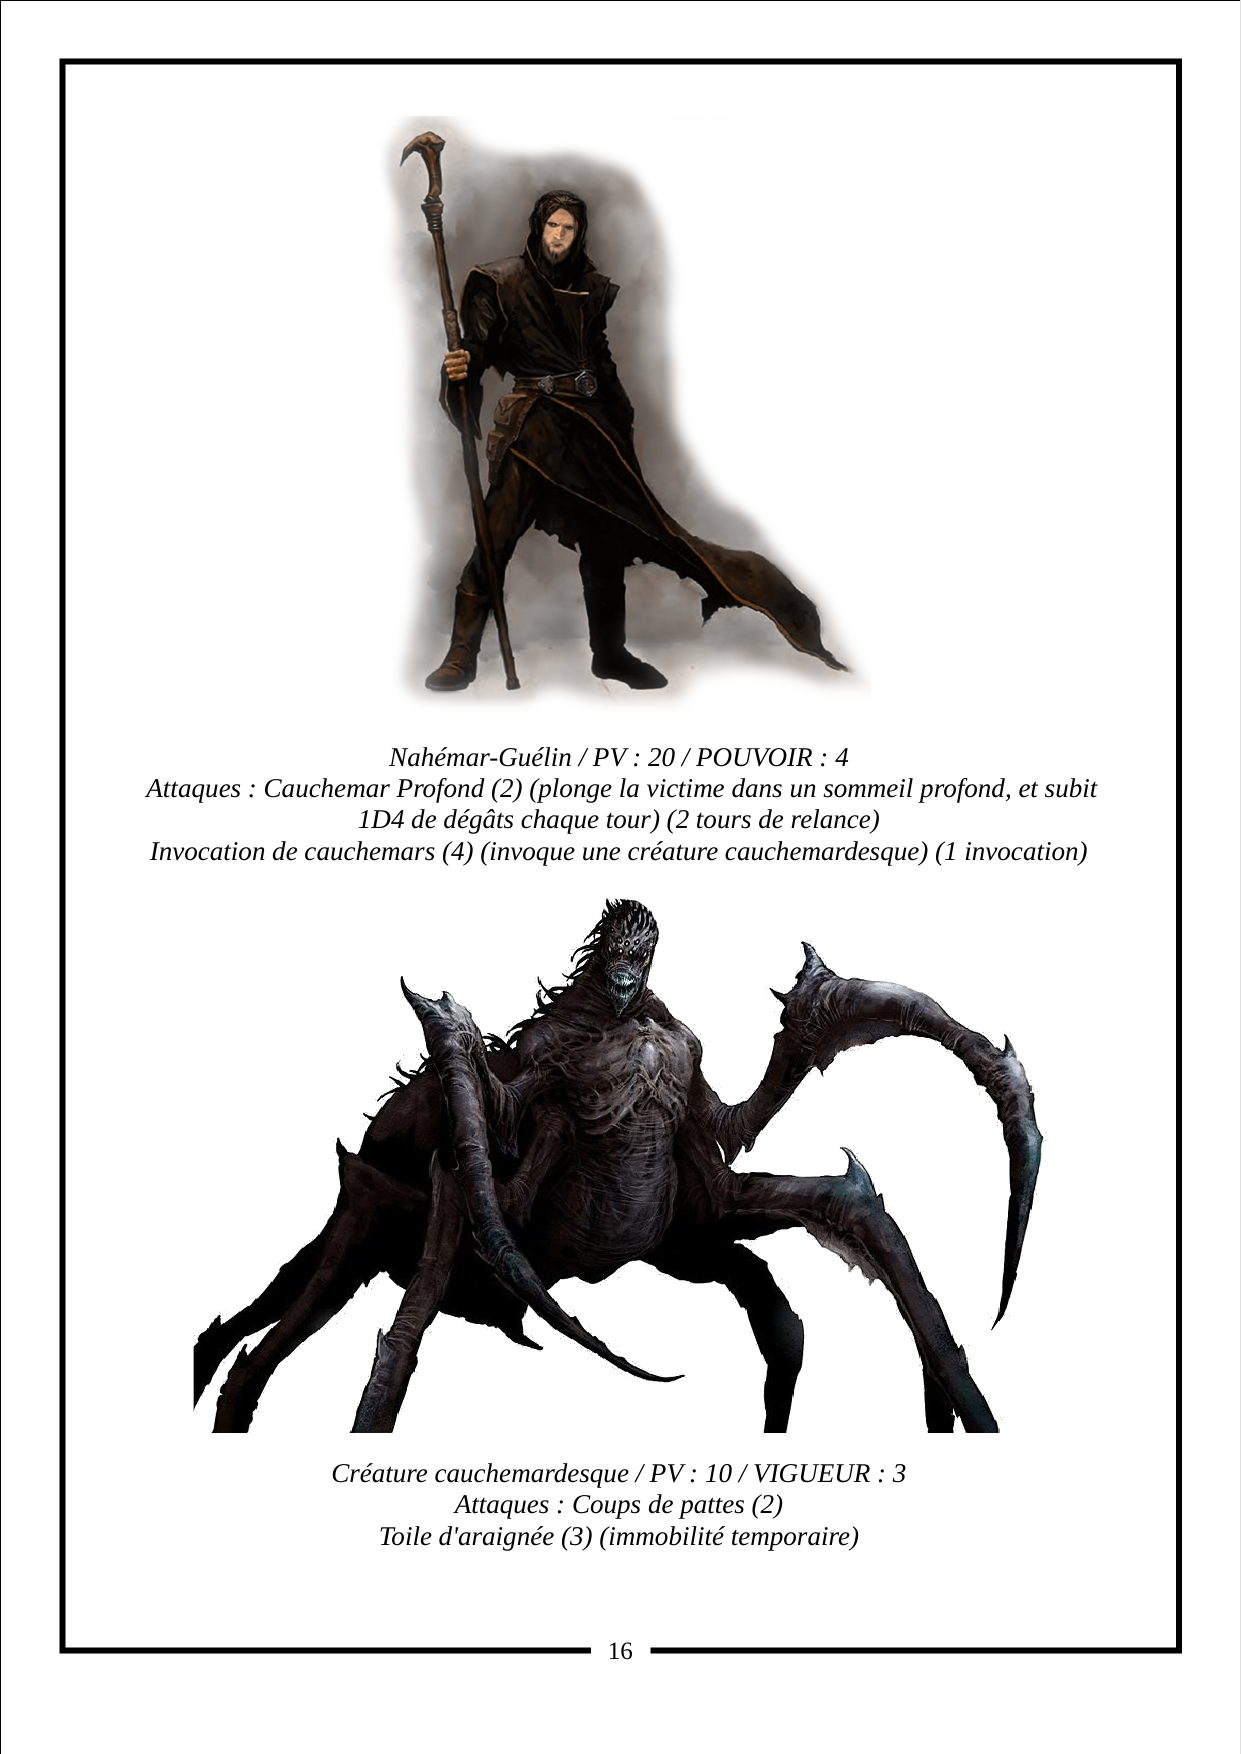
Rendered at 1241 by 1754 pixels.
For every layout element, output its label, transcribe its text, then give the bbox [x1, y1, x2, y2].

text Invocation de cauchemars (4) (invoque une créature cauchemardesque) (1 invocation) [118, 834, 1122, 866]
text Toile d'araignée (3) (immobilité temporaire) [118, 1520, 1122, 1551]
picture [1, 1, 1240, 1754]
text Attaques : Cauchemar Profond (2) (plonge la victime dans un sommeil profond, et subit 1D4 de dégâts chaque tour) (2 tours de relance) [118, 772, 1122, 834]
text Créature cauchemardesque / PV : 10 / VIGUEUR : 3 [118, 1457, 1122, 1489]
text Attaques : Coups de pattes (2) [118, 1489, 1122, 1520]
text Nahémar-Guélin / PV : 20 / POUVOIR : 4 [118, 741, 1122, 772]
